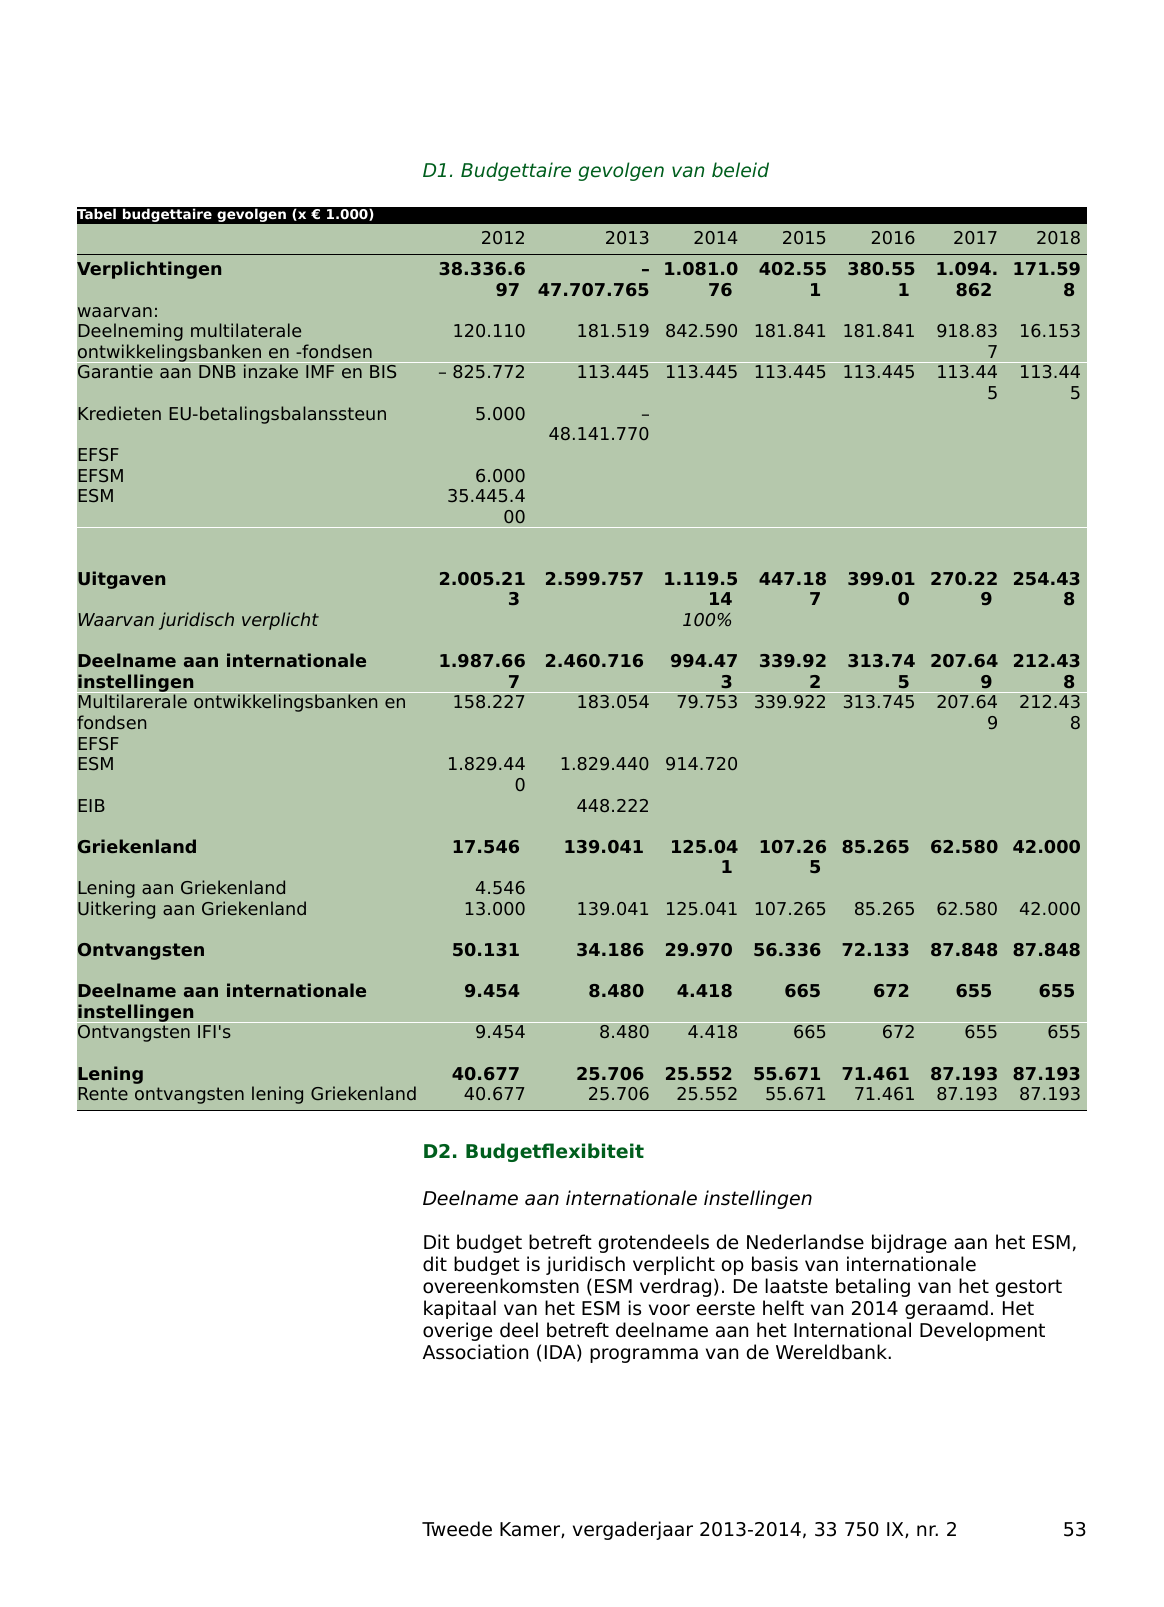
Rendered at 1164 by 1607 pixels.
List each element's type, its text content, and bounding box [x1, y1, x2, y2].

table_cell 842.590 [656, 321, 744, 362]
table_cell Rente ontvangsten lening Griekenland [77, 1084, 431, 1110]
table_cell 672 [833, 1023, 921, 1043]
table_cell 181.841 [833, 321, 921, 362]
table_cell 87.193 [1004, 1084, 1087, 1110]
table_cell [656, 404, 744, 445]
table_cell 994.473 [656, 651, 744, 692]
table_cell [531, 528, 656, 548]
table_cell Kredieten EU-betalingsbalanssteun [77, 404, 431, 445]
table_cell 71.461 [833, 1084, 921, 1110]
table_cell Deelname aan internationale instellingen [77, 981, 431, 1022]
table_cell 25.552 [656, 1064, 744, 1084]
table_cell [431, 816, 531, 837]
table_cell [656, 486, 744, 527]
table_cell Lening [77, 1064, 431, 1084]
table_cell [833, 610, 921, 631]
table_cell 655 [1004, 981, 1087, 1022]
table_cell 672 [833, 981, 921, 1022]
table_cell [77, 816, 431, 837]
table_cell 914.720 [656, 754, 744, 796]
table_cell [431, 631, 531, 651]
table_cell [431, 445, 531, 466]
table_cell 42.000 [1004, 899, 1087, 919]
table_cell [531, 1043, 656, 1064]
table_cell 1.987.667 [431, 651, 531, 692]
table_cell 113.445 [531, 363, 656, 404]
table_cell [1004, 1043, 1087, 1064]
table_cell [744, 754, 833, 796]
table_cell 207.649 [921, 651, 1004, 692]
table_cell 448.222 [531, 796, 656, 816]
table_cell [531, 919, 656, 940]
table_cell [921, 610, 1004, 631]
table_cell [921, 486, 1004, 527]
table_cell 2017 [921, 224, 1004, 254]
table_cell 125.041 [656, 837, 744, 878]
table_cell 655 [921, 981, 1004, 1022]
table_cell [531, 610, 656, 631]
table_cell [1004, 528, 1087, 548]
table_cell waarvan: [77, 301, 431, 321]
table_cell [921, 631, 1004, 651]
table_cell 918.837 [921, 321, 1004, 362]
table_cell [1004, 754, 1087, 796]
table_cell 254.438 [1004, 569, 1087, 610]
table_cell [744, 548, 833, 569]
table_cell [921, 754, 1004, 796]
table_cell 113.445 [656, 363, 744, 404]
table_cell [431, 610, 531, 631]
table_cell 25.706 [531, 1084, 656, 1110]
table_cell [531, 961, 656, 981]
table_cell [921, 796, 1004, 816]
table_cell 655 [921, 1023, 1004, 1043]
table_cell [431, 301, 531, 321]
table_cell [1004, 486, 1087, 527]
table_cell Deelname aan internationale instellingen [77, 651, 431, 692]
table_cell [921, 919, 1004, 940]
table_cell [833, 631, 921, 651]
table_cell [656, 961, 744, 981]
table_cell 2.005.213 [431, 569, 531, 610]
table_cell 40.677 [431, 1084, 531, 1110]
table_cell 380.551 [833, 255, 921, 301]
table_cell [1004, 301, 1087, 321]
table_cell 125.041 [656, 899, 744, 919]
table_cell 2016 [833, 224, 921, 254]
table_cell [833, 816, 921, 837]
subtitle D1. Budgettaire gevolgen van beleid [422, 160, 1087, 182]
table_cell 139.041 [531, 899, 656, 919]
table_cell 34.186 [531, 940, 656, 961]
table_cell [531, 466, 656, 486]
table_cell [431, 1043, 531, 1064]
table_header Tabel budgettaire gevolgen (x € 1.000) [77, 207, 1087, 223]
table_cell 87.193 [1004, 1064, 1087, 1084]
table_cell 2014 [656, 224, 744, 254]
table_cell 6.000 [431, 466, 531, 486]
table_cell 9.454 [431, 981, 531, 1022]
table_cell 87.848 [1004, 940, 1087, 961]
table_cell [833, 404, 921, 445]
table_cell 339.922 [744, 693, 833, 734]
table_cell 62.580 [921, 837, 1004, 878]
table_cell [921, 466, 1004, 486]
table_cell 1.119.514 [656, 569, 744, 610]
table_cell [1004, 961, 1087, 981]
table_cell [921, 548, 1004, 569]
table_cell [656, 445, 744, 466]
table_cell 4.418 [656, 981, 744, 1022]
table_cell [431, 919, 531, 940]
table_cell [744, 961, 833, 981]
table_cell [531, 878, 656, 899]
table_cell [531, 445, 656, 466]
table_cell 212.438 [1004, 693, 1087, 734]
table_cell 1.829.440 [431, 754, 531, 796]
table_cell [656, 878, 744, 899]
table_cell 113.445 [1004, 363, 1087, 404]
table_cell [833, 486, 921, 527]
table_cell Uitgaven [77, 569, 431, 610]
table_cell [744, 301, 833, 321]
table_cell 1.081.076 [656, 255, 744, 301]
table_cell [77, 961, 431, 981]
table_cell 2013 [531, 224, 656, 254]
table_cell 40.677 [431, 1064, 531, 1084]
table_cell [921, 961, 1004, 981]
table_cell EFSF [77, 445, 431, 466]
table_cell 2.460.716 [531, 651, 656, 692]
table_cell – 825.772 [431, 363, 531, 404]
table_cell 183.054 [531, 693, 656, 734]
table_cell 107.265 [744, 837, 833, 878]
table_cell 55.671 [744, 1084, 833, 1110]
table_cell Lening aan Griekenland [77, 878, 431, 899]
table_cell EFSM [77, 466, 431, 486]
table_cell [656, 548, 744, 569]
table_cell [77, 1043, 431, 1064]
table_cell [921, 301, 1004, 321]
table_cell [744, 919, 833, 940]
table_cell [77, 919, 431, 940]
table_cell [921, 404, 1004, 445]
table_cell [656, 816, 744, 837]
table_cell 72.133 [833, 940, 921, 961]
table_cell [1004, 878, 1087, 899]
table_cell 87.193 [921, 1084, 1004, 1110]
table_cell [744, 631, 833, 651]
table_cell 1.829.440 [531, 754, 656, 796]
table_cell 55.671 [744, 1064, 833, 1084]
table_cell [833, 301, 921, 321]
table_cell [833, 961, 921, 981]
table_cell Ontvangsten IFI's [77, 1023, 431, 1043]
table_cell [1004, 734, 1087, 754]
table_cell 212.438 [1004, 651, 1087, 692]
table_cell [921, 528, 1004, 548]
table_cell 313.745 [833, 693, 921, 734]
table_cell 4.546 [431, 878, 531, 899]
table_cell 16.153 [1004, 321, 1087, 362]
table_cell 665 [744, 1023, 833, 1043]
table_cell 85.265 [833, 837, 921, 878]
table_cell [833, 734, 921, 754]
table_cell [744, 610, 833, 631]
table_cell [531, 301, 656, 321]
table_cell 158.227 [431, 693, 531, 734]
table_cell [744, 445, 833, 466]
table_cell [656, 734, 744, 754]
table_cell 139.041 [531, 837, 656, 878]
table_cell 38.336.697 [431, 255, 531, 301]
table_cell [833, 528, 921, 548]
table_cell 25.706 [531, 1064, 656, 1084]
table_cell [744, 404, 833, 445]
table_cell EIB [77, 796, 431, 816]
table_cell [921, 816, 1004, 837]
table_cell – 47.707.765 [531, 255, 656, 301]
table_cell ESM [77, 754, 431, 796]
table_cell 87.193 [921, 1064, 1004, 1084]
table_cell [921, 445, 1004, 466]
table_cell [77, 548, 431, 569]
table_cell 35.445.400 [431, 486, 531, 527]
table_cell 447.187 [744, 569, 833, 610]
table_cell [531, 734, 656, 754]
table_cell – 48.141.770 [531, 404, 656, 445]
table_cell 270.229 [921, 569, 1004, 610]
table_cell 402.551 [744, 255, 833, 301]
table_cell 25.552 [656, 1084, 744, 1110]
table_cell [1004, 919, 1087, 940]
table_cell 1.094.862 [921, 255, 1004, 301]
table_cell 399.010 [833, 569, 921, 610]
table_cell 79.753 [656, 693, 744, 734]
table_cell [744, 1043, 833, 1064]
table_cell [531, 548, 656, 569]
table_cell [833, 445, 921, 466]
table_cell [1004, 445, 1087, 466]
table_cell Garantie aan DNB inzake IMF en BIS [77, 363, 431, 404]
table_cell 87.848 [921, 940, 1004, 961]
table_cell [431, 796, 531, 816]
table_cell [431, 961, 531, 981]
table_cell [656, 796, 744, 816]
table_cell [921, 1043, 1004, 1064]
table_cell 71.461 [833, 1064, 921, 1084]
table_cell Griekenland [77, 837, 431, 878]
table_cell 2015 [744, 224, 833, 254]
table_cell Multilarerale ontwikkelingsbanken en fondsen [77, 693, 431, 734]
table_cell 120.110 [431, 321, 531, 362]
table_cell 207.649 [921, 693, 1004, 734]
table_cell [744, 796, 833, 816]
subtitle D2. Budgetflexibiteit [422, 1141, 1087, 1163]
table_cell Verplichtingen [77, 255, 431, 301]
table_cell [921, 878, 1004, 899]
table_cell [431, 548, 531, 569]
table_cell 665 [744, 981, 833, 1022]
table_cell ESM [77, 486, 431, 527]
table_cell 100% [656, 610, 744, 631]
table_cell 339.922 [744, 651, 833, 692]
table_cell [77, 224, 431, 254]
table_cell [1004, 816, 1087, 837]
table_cell [744, 528, 833, 548]
table_cell [744, 486, 833, 527]
table_cell [833, 796, 921, 816]
table_cell 313.745 [833, 651, 921, 692]
table_cell [431, 734, 531, 754]
table_cell [744, 734, 833, 754]
table_cell 9.454 [431, 1023, 531, 1043]
table_cell [431, 528, 531, 548]
table_cell [531, 486, 656, 527]
table_cell [656, 466, 744, 486]
table_cell 8.480 [531, 1023, 656, 1043]
table_cell 2018 [1004, 224, 1087, 254]
table_cell 181.519 [531, 321, 656, 362]
table_cell 655 [1004, 1023, 1087, 1043]
table_cell 50.131 [431, 940, 531, 961]
table_cell [1004, 610, 1087, 631]
table_cell EFSF [77, 734, 431, 754]
table_cell Deelneming multilaterale ontwikkelingsbanken en -fondsen [77, 321, 431, 362]
table_cell Waarvan juridisch verplicht [77, 610, 431, 631]
table_cell 8.480 [531, 981, 656, 1022]
table_cell 4.418 [656, 1023, 744, 1043]
table_cell [833, 754, 921, 796]
table_cell [1004, 796, 1087, 816]
table_cell [744, 878, 833, 899]
table_cell [833, 466, 921, 486]
table_cell [833, 548, 921, 569]
table_cell 2012 [431, 224, 531, 254]
table_cell [531, 631, 656, 651]
table_cell [921, 734, 1004, 754]
table_cell 56.336 [744, 940, 833, 961]
table_cell 181.841 [744, 321, 833, 362]
table_cell [656, 301, 744, 321]
table_cell 171.598 [1004, 255, 1087, 301]
table_cell 85.265 [833, 899, 921, 919]
table_cell 62.580 [921, 899, 1004, 919]
table_cell [656, 1043, 744, 1064]
table_cell 107.265 [744, 899, 833, 919]
table_cell [833, 1043, 921, 1064]
table_cell 2.599.757 [531, 569, 656, 610]
table_cell [833, 878, 921, 899]
table_cell 17.546 [431, 837, 531, 878]
table_cell [1004, 631, 1087, 651]
table_cell 13.000 [431, 899, 531, 919]
table_cell Uitkering aan Griekenland [77, 899, 431, 919]
table_cell [656, 528, 744, 548]
table_cell Ontvangsten [77, 940, 431, 961]
table_cell 113.445 [744, 363, 833, 404]
table_cell [77, 631, 431, 651]
table_cell [1004, 404, 1087, 445]
table_cell [77, 528, 431, 548]
subtitle Deelname aan internationale instellingen [422, 1188, 1087, 1210]
table_cell 5.000 [431, 404, 531, 445]
table_cell [531, 816, 656, 837]
table_cell 42.000 [1004, 837, 1087, 878]
table_cell 113.445 [833, 363, 921, 404]
table_cell [744, 816, 833, 837]
table_cell [656, 919, 744, 940]
table_cell [833, 919, 921, 940]
table_cell 29.970 [656, 940, 744, 961]
table_cell 113.445 [921, 363, 1004, 404]
table_cell [656, 631, 744, 651]
table_cell [1004, 548, 1087, 569]
text Dit budget betreft grotendeels de Nederlandse bijdrage aan het ESM, dit budget is juridisch verplicht op basis van internationale overeenkomsten (ESM verdrag). De laatste betaling van het gestort kapitaal van het ESM is voor eerste helft van 2014 geraamd. Het overige deel betreft deelname aan het International Development Association (IDA) programma van de Wereldbank. [422, 1232, 1087, 1364]
table_cell [744, 466, 833, 486]
table_cell [1004, 466, 1087, 486]
